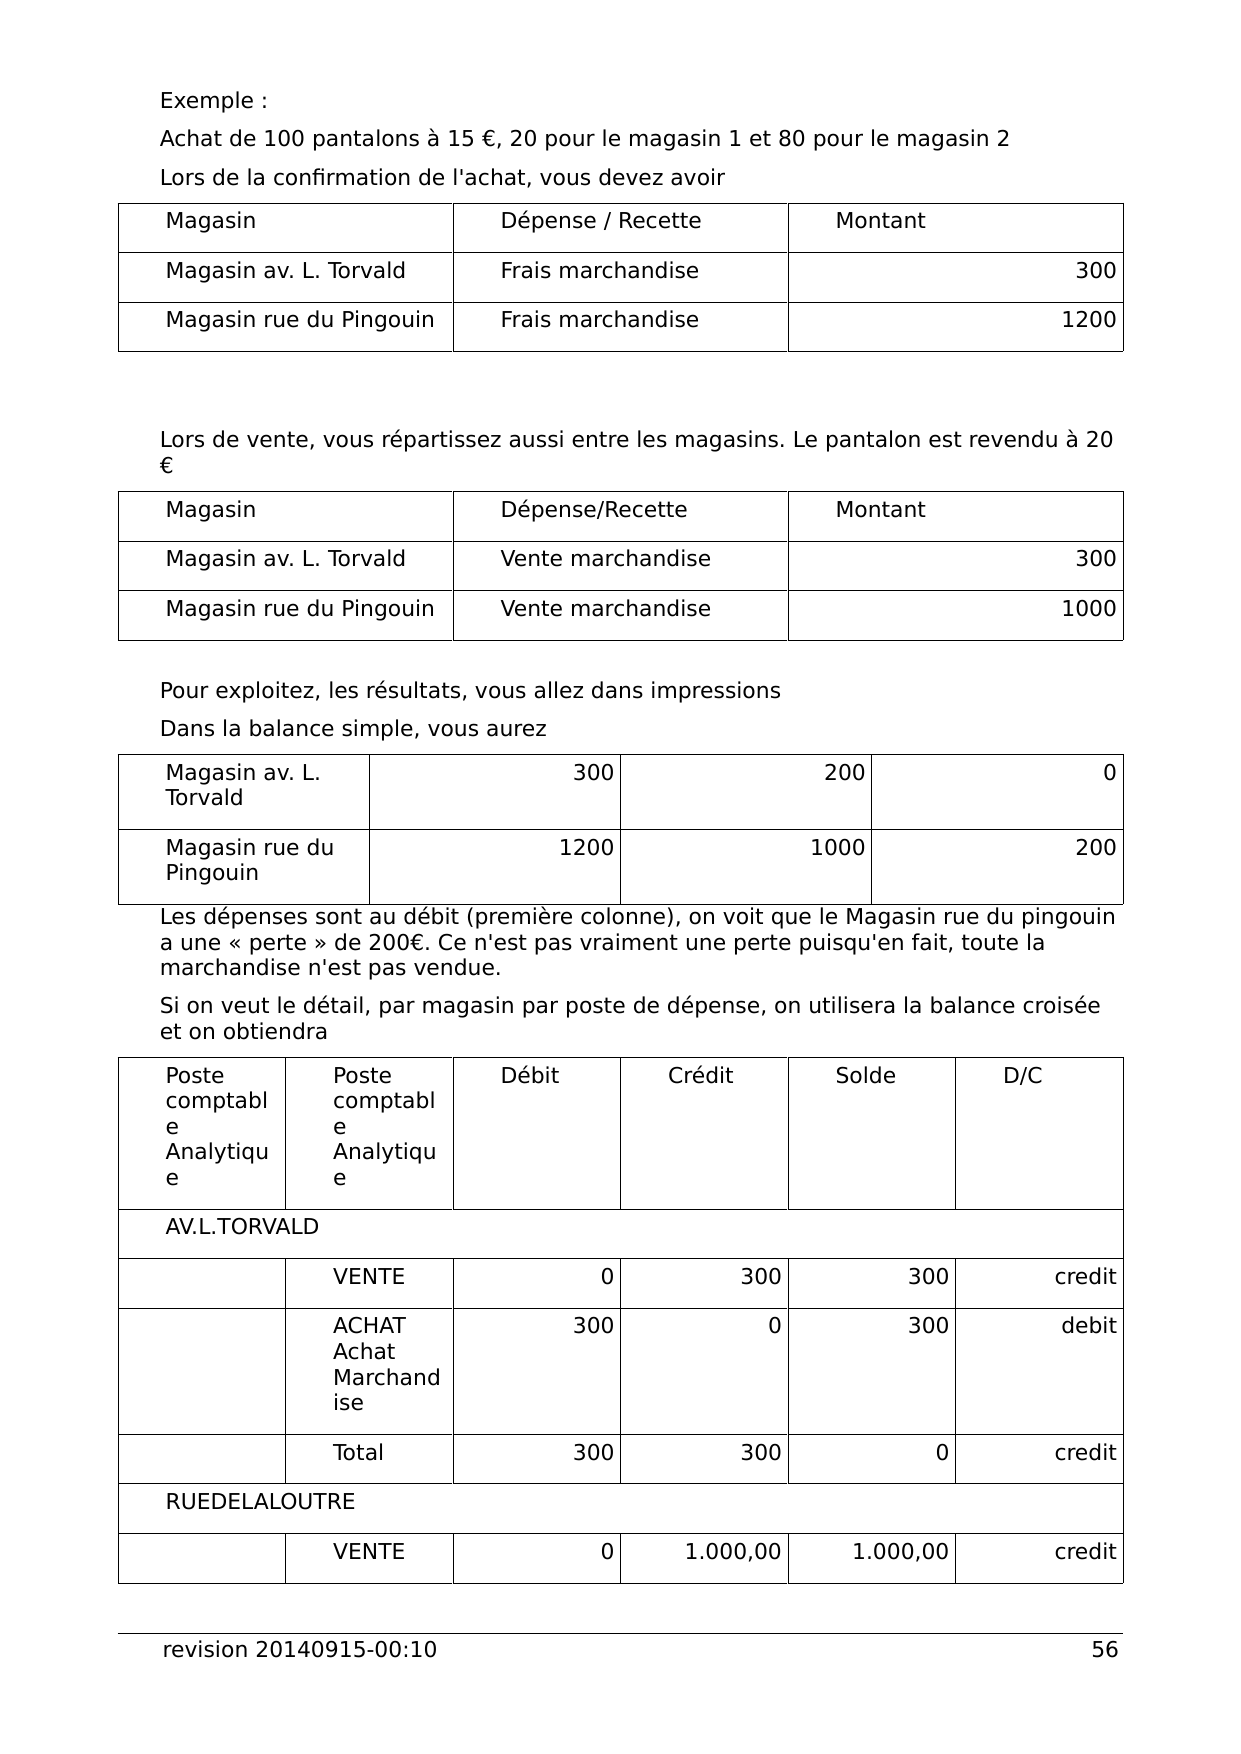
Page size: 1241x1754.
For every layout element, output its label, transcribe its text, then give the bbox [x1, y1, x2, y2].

table_header Montant [789, 492, 1123, 541]
table_cell Magasin av. L. Torvald [119, 253, 452, 302]
table_cell 300 [621, 1259, 787, 1308]
text Les dépenses sont au débit (première colonne), on voit que le Magasin rue du pingouin a une « perte » de 200€. Ce n'est pas vraiment une perte puisqu'en fait, toute la marchandise n'est pas vendue. [159, 905, 1123, 981]
table_header 0 [872, 755, 1123, 829]
table_cell credit [956, 1435, 1123, 1483]
table_cell 300 [789, 1309, 955, 1434]
text Exemple : [159, 88, 1123, 114]
table_cell 1000 [621, 830, 871, 904]
table_cell debit [956, 1309, 1123, 1434]
table_header 300 [370, 755, 620, 829]
table_cell 1200 [789, 303, 1123, 351]
table_cell 300 [454, 1435, 620, 1483]
table_cell [119, 1259, 285, 1308]
table_cell ACHAT Achat Marchandise [286, 1309, 452, 1434]
table_header Dépense / Recette [454, 204, 787, 252]
table_cell 0 [454, 1534, 620, 1583]
table_cell 200 [872, 830, 1123, 904]
text Pour exploitez, les résultats, vous allez dans impressions [159, 678, 1123, 703]
table_header Dépense/Recette [454, 492, 787, 541]
table_cell Total [286, 1435, 452, 1483]
table_cell 0 [621, 1309, 787, 1434]
table_cell 300 [789, 542, 1123, 590]
table_cell Magasin av. L. Torvald [119, 542, 452, 590]
table_cell 300 [621, 1435, 787, 1483]
text Si on veut le détail, par magasin par poste de dépense, on utilisera la balance croisée et on obtiendra [159, 993, 1123, 1044]
table_cell RUEDELALOUTRE [119, 1484, 1123, 1533]
table_header Crédit [621, 1058, 787, 1209]
table_cell VENTE [286, 1534, 452, 1583]
table_header Magasin [119, 204, 452, 252]
table_cell Vente marchandise [454, 591, 787, 640]
table_cell 300 [789, 1259, 955, 1308]
text Achat de 100 pantalons à 15 €, 20 pour le magasin 1 et 80 pour le magasin 2 [159, 127, 1123, 152]
table_cell [119, 1534, 285, 1583]
table_cell 1.000,00 [789, 1534, 955, 1583]
table_cell Magasin rue du Pingouin [119, 591, 452, 640]
table_header Débit [454, 1058, 620, 1209]
text Lors de vente, vous répartissez aussi entre les magasins. Le pantalon est revendu à 20 € [159, 427, 1123, 478]
table_cell Frais marchandise [454, 253, 787, 302]
table_cell [119, 1435, 285, 1483]
table_cell VENTE [286, 1259, 452, 1308]
table_cell 1200 [370, 830, 620, 904]
table_header Magasin av. L. Torvald [119, 755, 369, 829]
table_cell 1000 [789, 591, 1123, 640]
table_cell credit [956, 1259, 1123, 1308]
table_cell credit [956, 1534, 1123, 1583]
table_cell Magasin rue du Pingouin [119, 303, 452, 351]
table_cell 0 [789, 1435, 955, 1483]
table_header Poste comptable Analytique [286, 1058, 452, 1209]
table_header Magasin [119, 492, 452, 541]
table_header Solde [789, 1058, 955, 1209]
table_cell Magasin rue du Pingouin [119, 830, 369, 904]
table_cell 300 [454, 1309, 620, 1434]
table_cell Vente marchandise [454, 542, 787, 590]
table_cell 0 [454, 1259, 620, 1308]
table_header Poste comptable Analytique [119, 1058, 285, 1209]
text Lors de la confirmation de l'achat, vous devez avoir [159, 164, 1123, 190]
text Dans la balance simple, vous aurez [159, 716, 1123, 741]
table_header 200 [621, 755, 871, 829]
table_header Montant [789, 204, 1123, 252]
table_cell AV.L.TORVALD [119, 1210, 1123, 1258]
table_cell [119, 1309, 285, 1434]
table_cell 1.000,00 [621, 1534, 787, 1583]
table_header D/C [956, 1058, 1123, 1209]
table_cell 300 [789, 253, 1123, 302]
table_cell Frais marchandise [454, 303, 787, 351]
